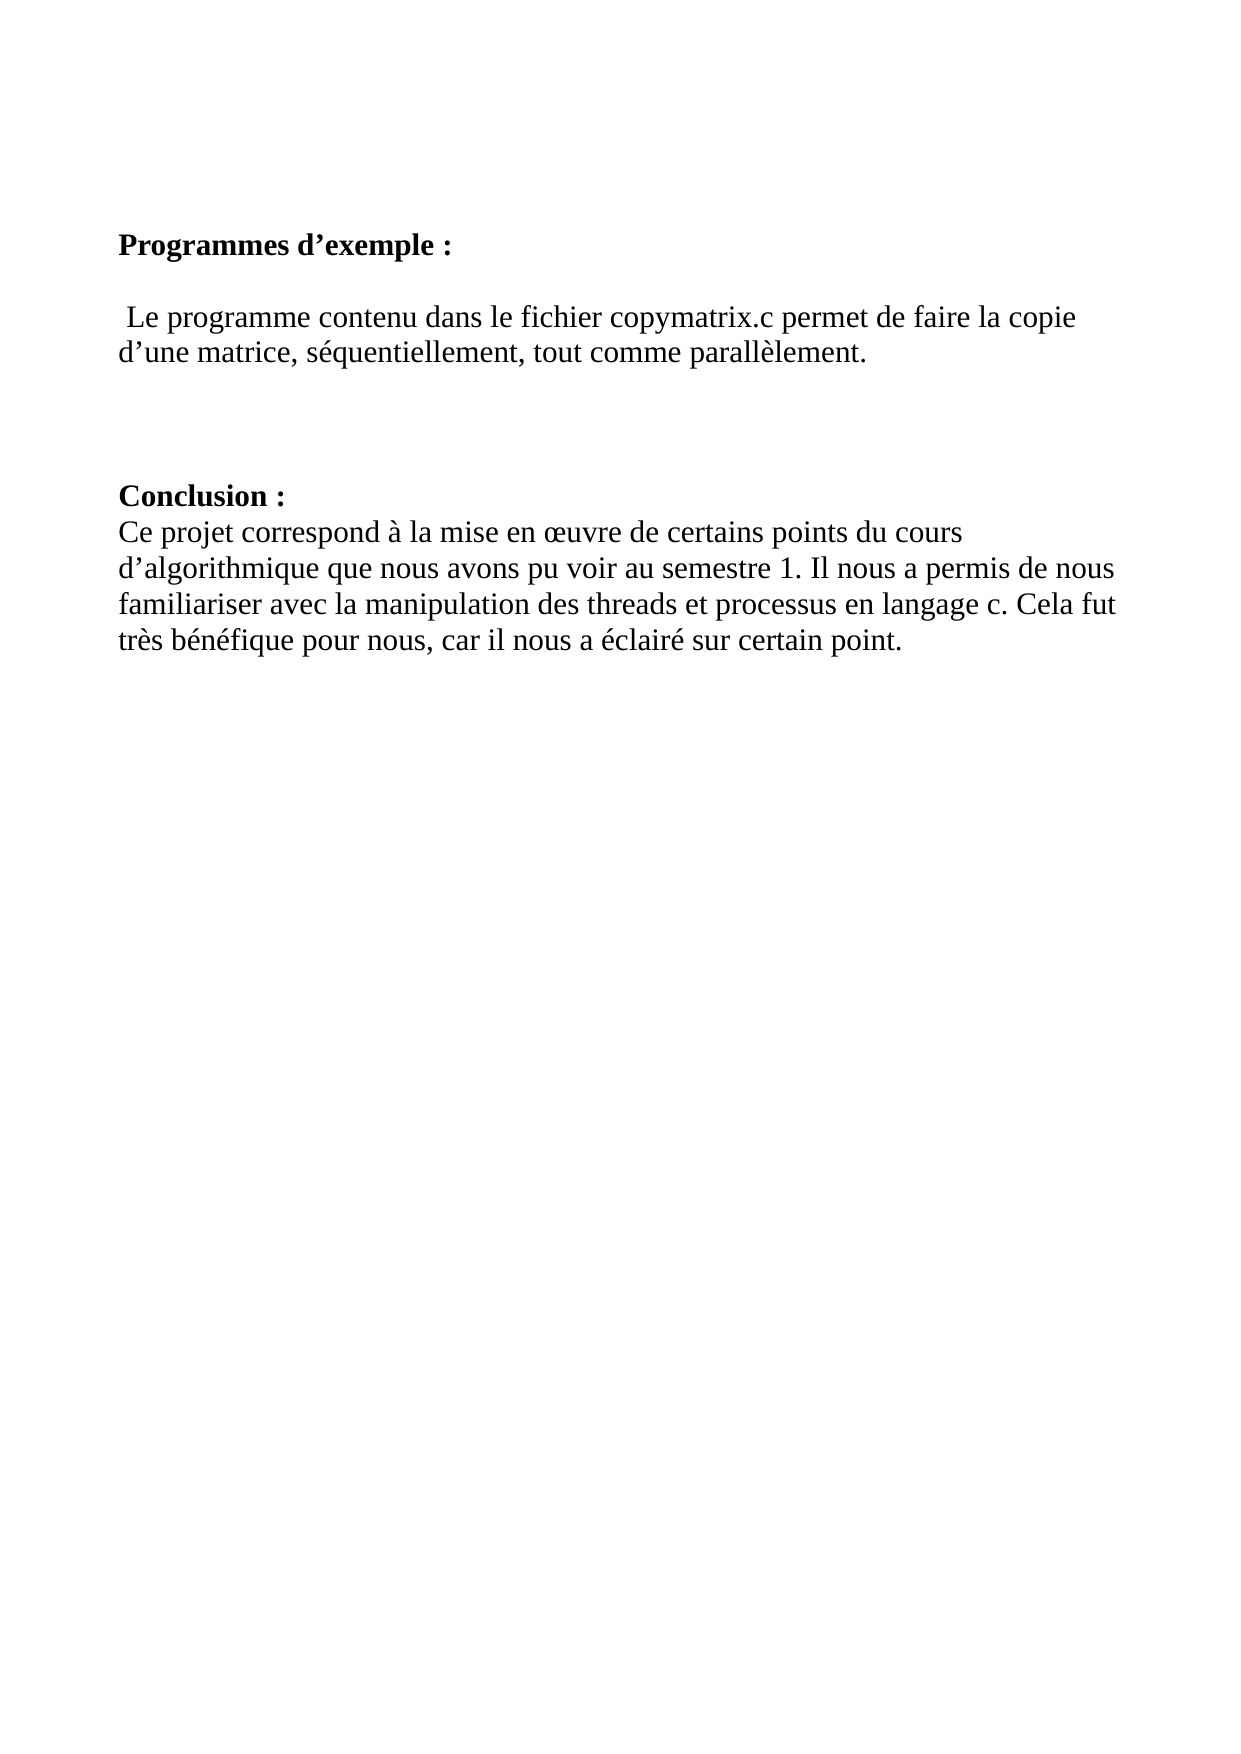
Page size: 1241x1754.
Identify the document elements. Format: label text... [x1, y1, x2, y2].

text Programmes d’exemple : [118, 226, 1122, 262]
text Conclusion : [118, 477, 1122, 513]
text Le programme contenu dans le fichier copymatrix.c permet de faire la copie d’une matrice, séquentiellement, tout comme parallèlement. [118, 298, 1122, 370]
text Ce projet correspond à la mise en œuvre de certains points du cours d’algorithmique que nous avons pu voir au semestre 1. Il nous a permis de nous familiariser avec la manipulation des threads et processus en langage c. Cela fut très bénéfique pour nous, car il nous a éclairé sur certain point. [118, 513, 1122, 657]
